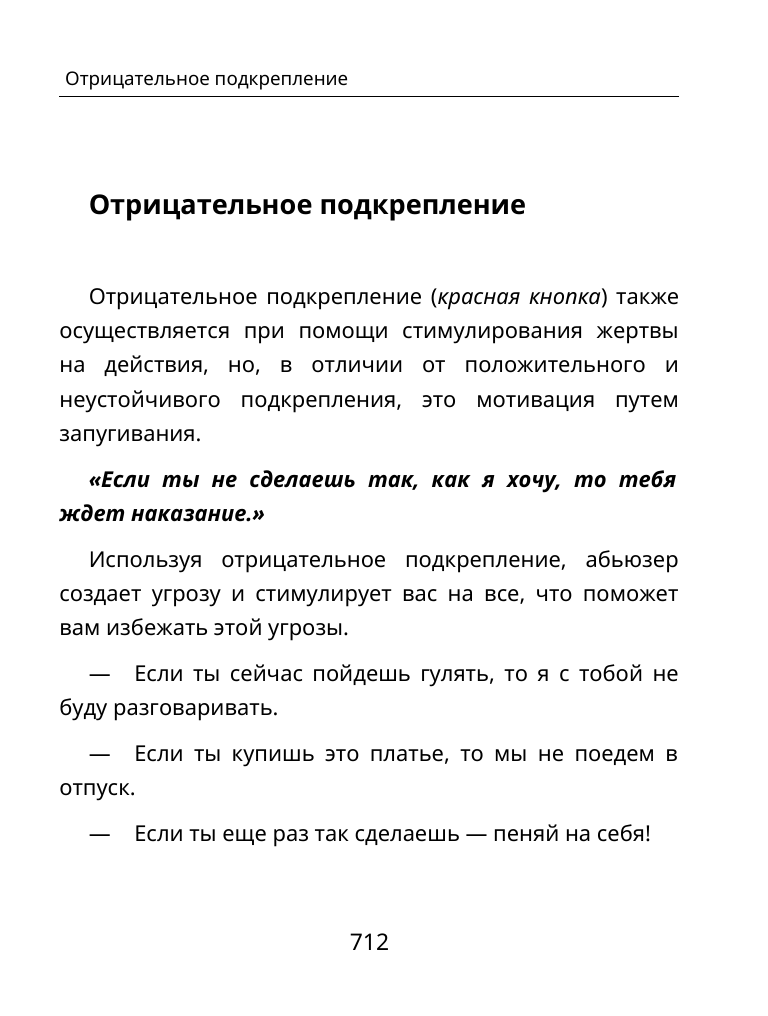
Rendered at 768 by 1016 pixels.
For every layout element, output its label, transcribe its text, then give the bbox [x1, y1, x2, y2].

list Если ты еще раз так сделаешь — пеняй на себя! [59, 818, 679, 848]
text Отрицательное подкрепление (красная кнопка) также осуществляется при помощи стимулирования жертвы на действия, но, в отличии от положительного и неустойчивого подкрепления, это мотивация путем запугивания. [59, 281, 679, 447]
list Если ты сейчас пойдешь гулять, то я с тобой не буду разговаривать. [59, 658, 679, 722]
text «Если ты не сделаешь так, как я хочу, то тебя ждет наказание.» [59, 464, 679, 528]
list Если ты купишь это платье, то мы не поедем в отпуск. [59, 738, 679, 802]
text Используя отрицательное подкрепление, абьюзер создает угрозу и стимулирует вас на все, что поможет вам избежать этой угрозы. [59, 544, 679, 642]
subtitle Отрицательное подкрепление [59, 185, 679, 222]
